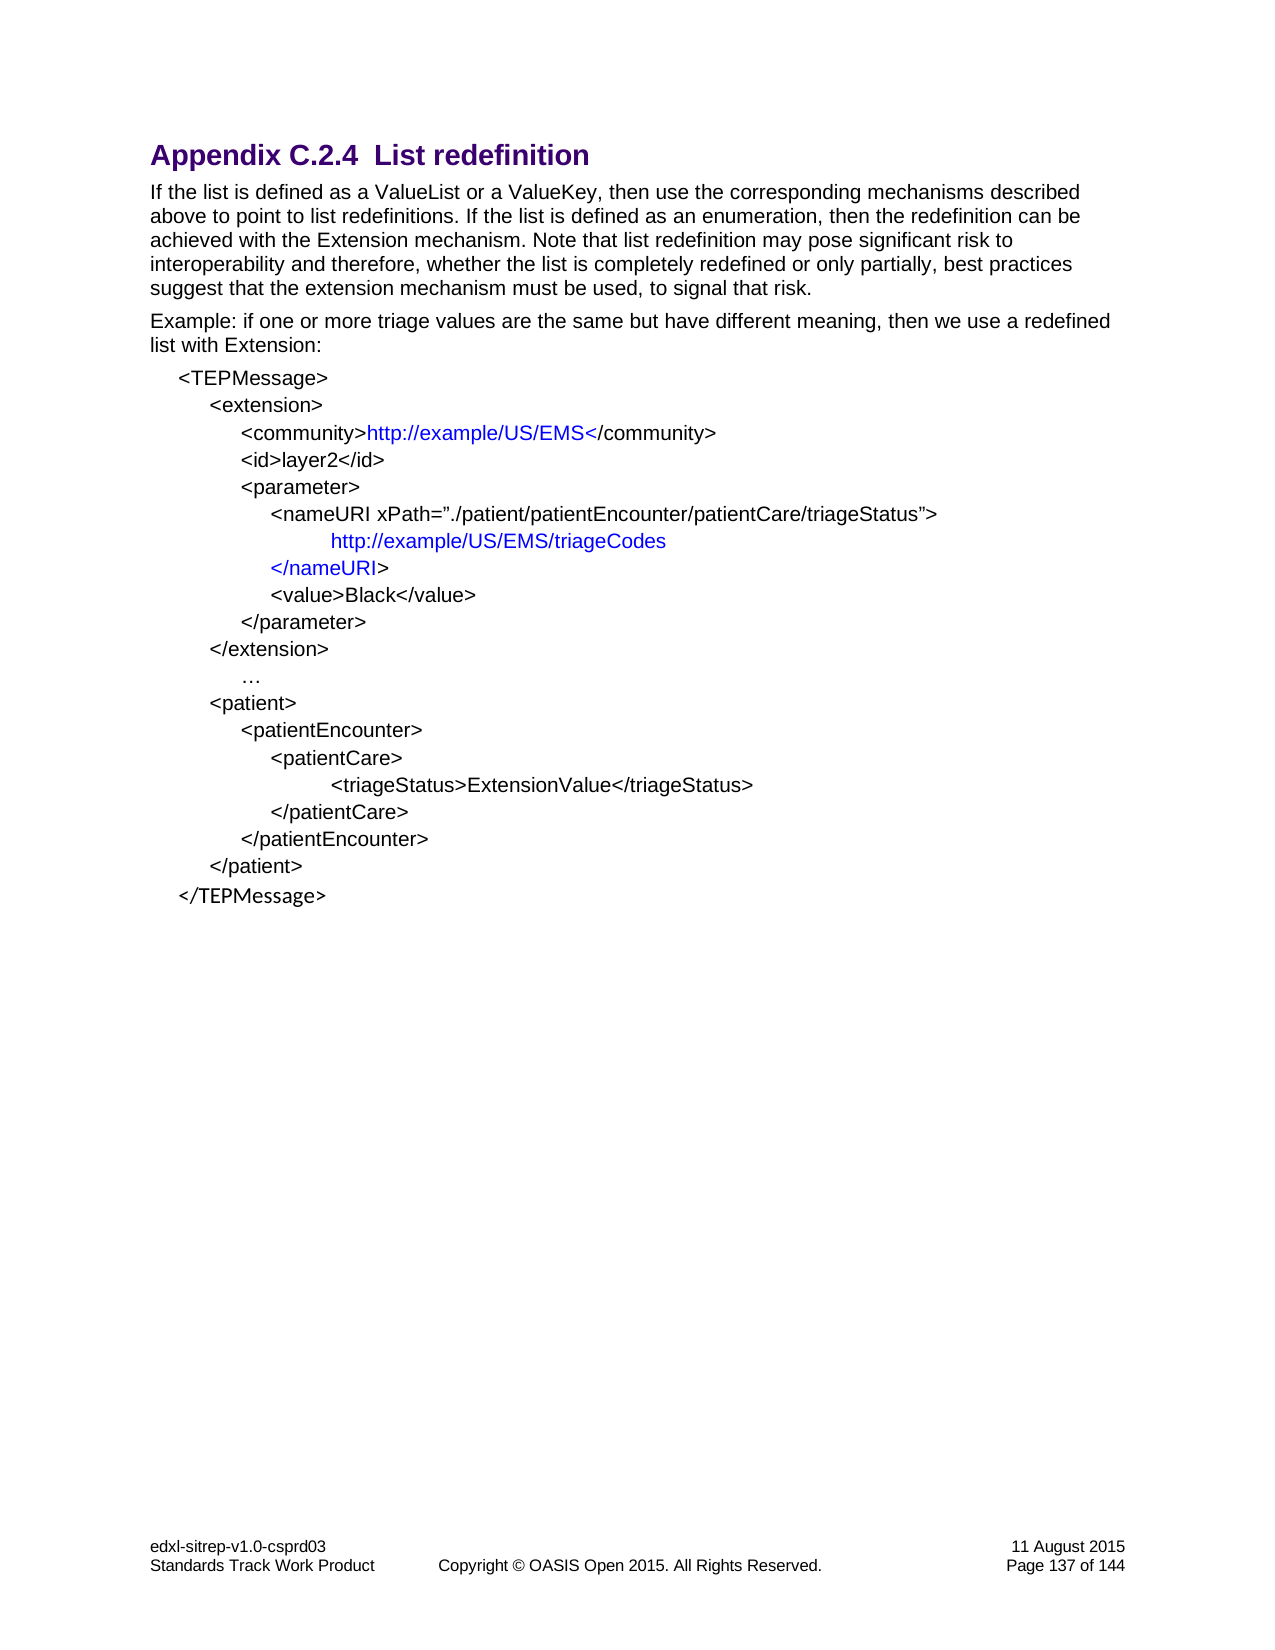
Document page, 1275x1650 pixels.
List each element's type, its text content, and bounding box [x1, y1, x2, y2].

text </parameter> [150, 610, 1125, 634]
text … [150, 664, 1125, 688]
text </patientCare> [150, 799, 1125, 824]
text <patientCare> [150, 745, 1125, 769]
text If the list is defined as a ValueList or a ValueKey, then use the corresponding mechanisms described above to point to list redefinitions. If the list is defined as an enumeration, then the redefinition can be achieved with the Extension mechanism. Note that list redefinition may pose significant risk to interoperability and therefore, whether the list is completely redefined or only partially, best practices suggest that the extension mechanism must be used, to signal that risk. [150, 180, 1125, 300]
text <extension> [150, 393, 1125, 417]
subtitle List redefinition [150, 137, 1125, 171]
text Example: if one or more triage values are the same but have different meaning, then we use a redefined list with Extension: [150, 309, 1125, 357]
text <value>Black</value> [150, 583, 1125, 607]
text <parameter> [150, 474, 1125, 499]
text </patientEncounter> [150, 827, 1125, 851]
text <id>layer2</id> [150, 447, 1125, 472]
text </nameURI> [150, 556, 1125, 580]
text <patientEncounter> [150, 718, 1125, 742]
text http://example/US/EMS/triageCodes [150, 529, 1125, 553]
text <nameURI xPath=”./patient/patientEncounter/patientCare/triageStatus”> [150, 502, 1125, 526]
text </patient> [150, 854, 1125, 878]
text </TEPMessage> [150, 881, 1125, 909]
text </extension> [150, 637, 1125, 661]
text <triageStatus>ExtensionValue</triageStatus> [150, 772, 1125, 797]
text <patient> [150, 691, 1125, 715]
text <community>http://example/US/EMS</community> [150, 420, 1125, 444]
text <TEPMessage> [150, 366, 1125, 390]
